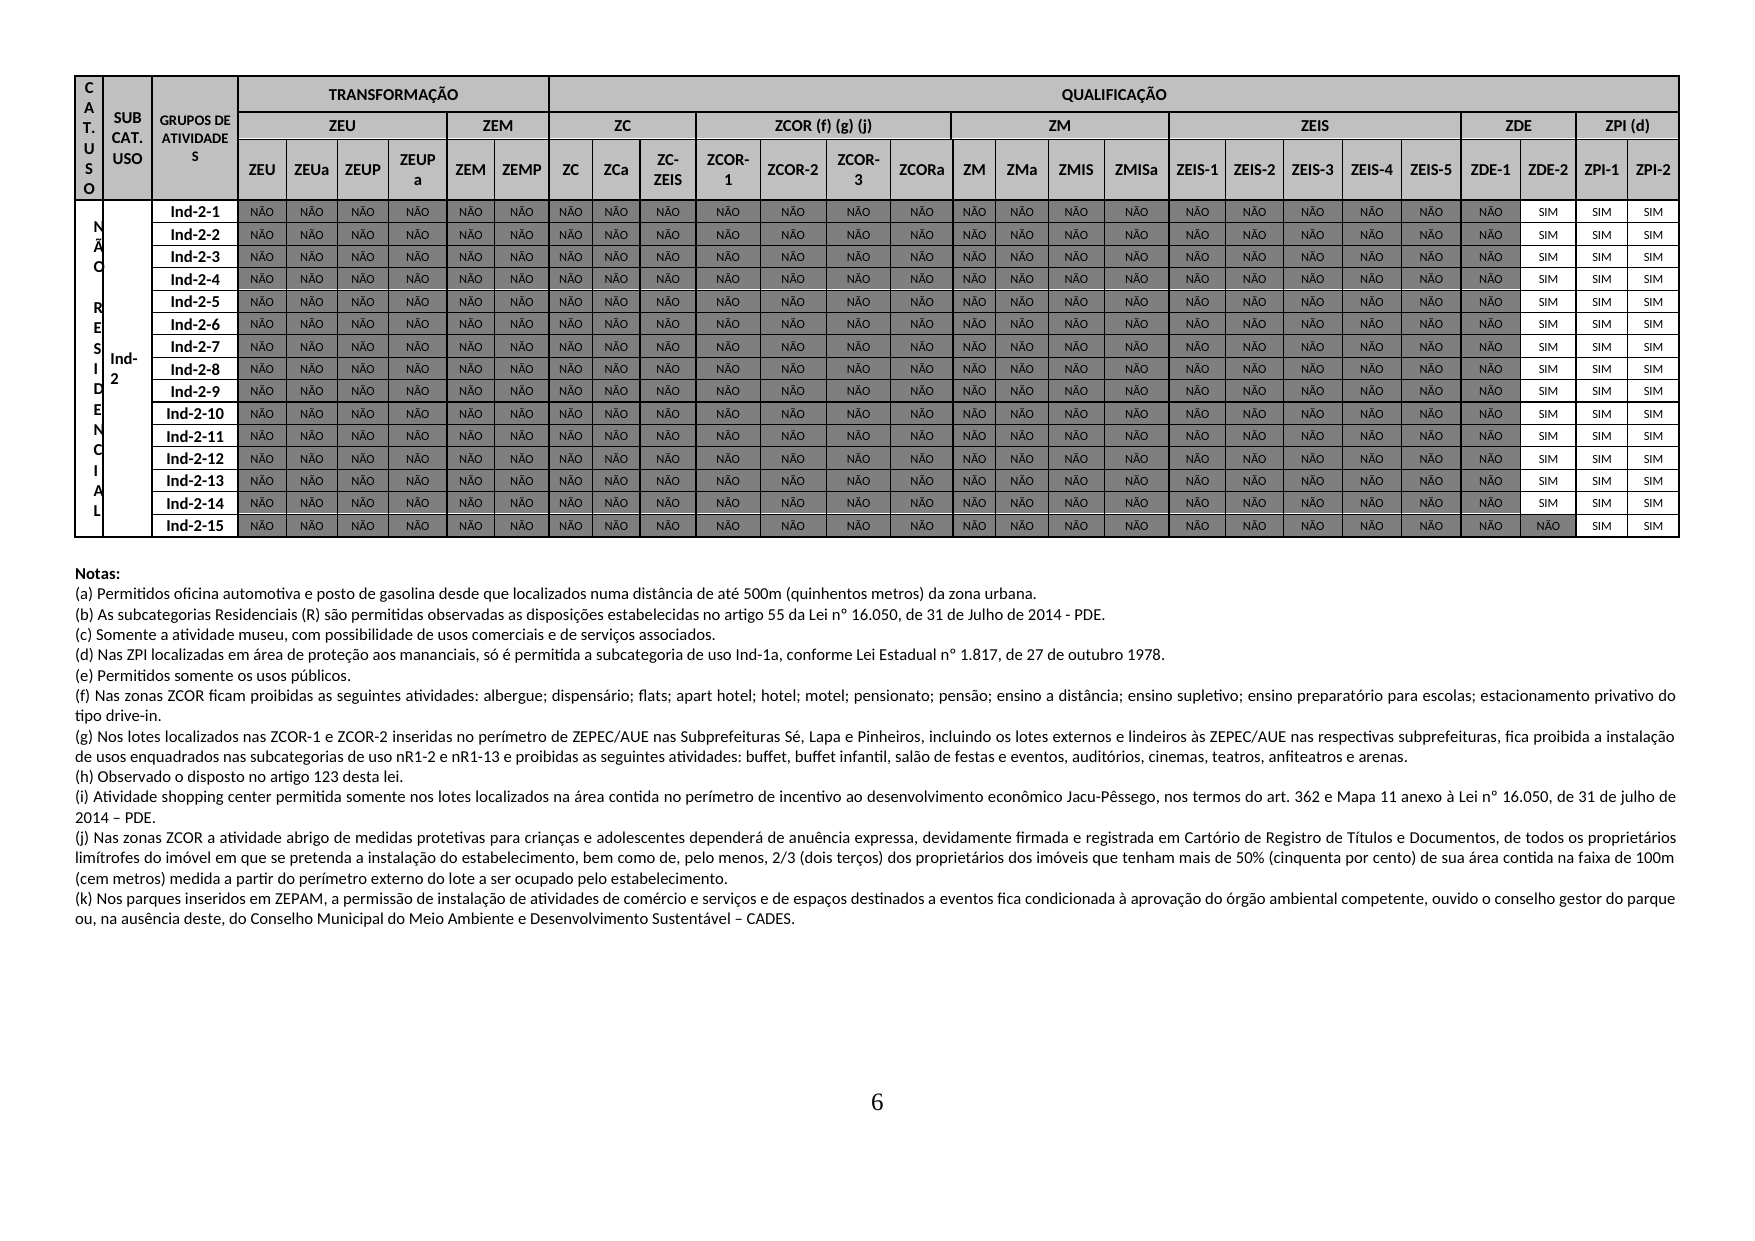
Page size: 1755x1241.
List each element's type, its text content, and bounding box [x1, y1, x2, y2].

table_cell ZCOR-3 [827, 140, 890, 199]
table_cell NÃO [1170, 492, 1225, 513]
table_header QUALIFICAÇÃO [550, 77, 1678, 111]
table_cell NÃO [1105, 403, 1168, 424]
text (b) As subcategorias Residenciais (R) são permitidas observadas as disposições estabelecidas no artigo 55 da Lei nº 16.050, de 31 de Julho de 2014 - PDE. [75, 604, 1679, 624]
table_cell NÃO [891, 223, 952, 245]
table_cell NÃO [495, 492, 548, 513]
table_cell NÃO [389, 291, 446, 312]
table_cell NÃO [954, 201, 995, 222]
table_cell ZEU [239, 113, 446, 138]
table_cell NÃO [827, 492, 890, 513]
table_cell NÃO [1170, 447, 1225, 469]
table_cell NÃO [996, 291, 1048, 312]
table_cell NÃO [1462, 380, 1520, 401]
table_cell NÃO [593, 492, 639, 513]
table_cell NÃO [338, 313, 388, 334]
table_cell SIM [1628, 515, 1678, 536]
table_cell NÃO [641, 403, 695, 424]
table_cell SIM [1577, 291, 1627, 312]
table_cell NÃO [1402, 403, 1460, 424]
table_cell NÃO [954, 425, 995, 446]
table_cell NÃO [495, 425, 548, 446]
table_cell NÃO [761, 492, 826, 513]
table_cell SIM [1628, 447, 1678, 469]
table_cell NÃO [1402, 291, 1460, 312]
table_cell NÃO [239, 268, 286, 289]
table_cell NÃO [827, 268, 890, 289]
table_cell NÃO [495, 291, 548, 312]
table_cell ZEIS [1170, 113, 1460, 138]
table_cell NÃO [495, 313, 548, 334]
table_cell ZPI-2 [1628, 140, 1678, 199]
table_cell ZPI (d) [1577, 113, 1678, 138]
table_cell NÃO [891, 291, 952, 312]
table_cell NÃO [338, 515, 388, 536]
table_cell NÃO [389, 447, 446, 469]
table_cell NÃO [1226, 403, 1283, 424]
table_cell NÃO [593, 425, 639, 446]
table_cell NÃO [448, 335, 494, 357]
table_cell NÃO [761, 201, 826, 222]
table_cell NÃO [996, 492, 1048, 513]
table_cell NÃO [1462, 223, 1520, 245]
table_cell NÃO [550, 246, 592, 267]
table_cell Ind-2-2 [153, 223, 237, 245]
table_cell NÃO [641, 492, 695, 513]
table_cell SIM [1521, 380, 1575, 401]
table_cell SIM [1628, 223, 1678, 245]
table_cell NÃO [593, 447, 639, 469]
table_cell NÃO [996, 515, 1048, 536]
table_cell NÃO [239, 515, 286, 536]
table_cell NÃO [287, 492, 337, 513]
table_cell NÃO [697, 515, 760, 536]
table_cell NÃO [1402, 313, 1460, 334]
table_cell NÃO [448, 268, 494, 289]
table_cell NÃO [641, 246, 695, 267]
table_cell NÃO [761, 335, 826, 357]
table_cell NÃO [239, 201, 286, 222]
table_cell NÃO [1462, 425, 1520, 446]
table_cell NÃO [1284, 335, 1342, 357]
table_cell SIM [1577, 403, 1627, 424]
table_cell NÃO [1284, 291, 1342, 312]
table_cell SIM [1628, 358, 1678, 379]
table_cell NÃO [239, 470, 286, 491]
table_cell NÃO [593, 358, 639, 379]
table_cell NÃO [287, 470, 337, 491]
table_cell ZC [550, 113, 695, 138]
table_cell NÃO [593, 380, 639, 401]
table_cell NÃO [697, 268, 760, 289]
table_cell NÃO [1462, 403, 1520, 424]
table_cell NÃO [827, 358, 890, 379]
text Notas: [75, 563, 1679, 584]
table_cell ZMa [996, 140, 1048, 199]
table_cell SIM [1521, 268, 1575, 289]
table_cell NÃO [1105, 515, 1168, 536]
table_cell NÃO [1402, 268, 1460, 289]
table_cell NÃO [1105, 246, 1168, 267]
table_cell NÃO [1049, 246, 1104, 267]
table_cell NÃO [1226, 223, 1283, 245]
table_cell NÃO [239, 313, 286, 334]
table_cell NÃO [1402, 470, 1460, 491]
table_cell NÃO [550, 403, 592, 424]
table_cell NÃO [495, 515, 548, 536]
table_cell SIM [1628, 313, 1678, 334]
table_cell NÃO [954, 268, 995, 289]
table_cell NÃO [827, 403, 890, 424]
table_cell SIM [1577, 223, 1627, 245]
table_cell NÃO [1402, 492, 1460, 513]
table_cell NÃO [389, 470, 446, 491]
table_cell NÃO [1343, 223, 1401, 245]
table_cell NÃO [389, 246, 446, 267]
table_cell NÃO [287, 515, 337, 536]
table_cell NÃO [697, 335, 760, 357]
table_cell Ind-2-13 [153, 470, 237, 491]
table_cell SIM [1521, 492, 1575, 513]
table_cell NÃO [389, 358, 446, 379]
table_cell NÃO [1343, 358, 1401, 379]
table_cell SIM [1521, 313, 1575, 334]
table_cell NÃO [389, 268, 446, 289]
table_cell NÃO [891, 358, 952, 379]
table_cell NÃO [891, 515, 952, 536]
table_cell ZMISa [1105, 140, 1168, 199]
table_cell NÃO [1284, 268, 1342, 289]
table_cell NÃO [1462, 470, 1520, 491]
table_cell NÃO [448, 291, 494, 312]
table_cell NÃO [495, 335, 548, 357]
table_cell NÃO [891, 447, 952, 469]
table_cell NÃO [495, 223, 548, 245]
table_cell ZEUPa [389, 140, 446, 199]
table_cell ZCORa [891, 140, 952, 199]
text (k) Nos parques inseridos em ZEPAM, a permissão de instalação de atividades de comércio e serviços e de espaços destinados a eventos fica condicionada à aprovação do órgão ambiental competente, ouvido o conselho gestor do parque ou, na ausência deste, do Conselho Municipal do Meio Ambiente e Desenvolvimento Sustentável – CADES. [75, 888, 1679, 929]
table_cell NÃO [1049, 380, 1104, 401]
table_cell NÃO [697, 403, 760, 424]
table_cell NÃO [1343, 335, 1401, 357]
table_cell NÃO [1343, 470, 1401, 491]
table_cell NÃO [1226, 492, 1283, 513]
table_cell NÃO [891, 492, 952, 513]
table_cell SIM [1521, 470, 1575, 491]
table_cell NÃO [1343, 268, 1401, 289]
table_cell NÃO [1105, 291, 1168, 312]
table_cell NÃO [1402, 447, 1460, 469]
table_cell SIM [1628, 201, 1678, 222]
table_cell NÃO [1462, 313, 1520, 334]
table_cell NÃO [593, 335, 639, 357]
table_cell NÃO [954, 492, 995, 513]
table_cell NÃO [338, 358, 388, 379]
table_header SUBCAT. USO [104, 77, 151, 199]
table_cell Ind-2-5 [153, 291, 237, 312]
table_cell ZPI-1 [1577, 140, 1627, 199]
table_cell NÃO [891, 425, 952, 446]
table_cell NÃO [641, 201, 695, 222]
table_cell NÃO [1284, 515, 1342, 536]
table_cell NÃO [1343, 246, 1401, 267]
table_cell NÃO [338, 246, 388, 267]
text (e) Permitidos somente os usos públicos. [75, 665, 1679, 685]
table_cell NÃO [593, 223, 639, 245]
table_cell NÃO [1170, 246, 1225, 267]
table_cell NÃO [550, 515, 592, 536]
table_cell NÃO [495, 246, 548, 267]
table_cell NÃO [954, 515, 995, 536]
table_cell SIM [1521, 201, 1575, 222]
table_cell NÃO [827, 313, 890, 334]
table_cell NÃO [550, 201, 592, 222]
table_cell SIM [1577, 246, 1627, 267]
table_cell NÃO [1105, 201, 1168, 222]
table_cell NÃO [641, 447, 695, 469]
table_cell NÃO [1284, 403, 1342, 424]
table_cell SIM [1521, 246, 1575, 267]
table_cell NÃO [954, 358, 995, 379]
table_cell NÃO [1049, 268, 1104, 289]
table_cell NÃO [1284, 470, 1342, 491]
table_cell NÃO [338, 380, 388, 401]
table_cell NÃO [495, 380, 548, 401]
table_cell NÃO [761, 470, 826, 491]
table_cell NÃO [550, 380, 592, 401]
table_cell Ind-2-14 [153, 492, 237, 513]
table_cell NÃO [996, 223, 1048, 245]
table_cell NÃO [239, 425, 286, 446]
table_cell ZCOR-2 [761, 140, 826, 199]
table_cell NÃO [641, 335, 695, 357]
table_cell NÃO [550, 470, 592, 491]
table_cell NÃO [338, 268, 388, 289]
table_cell NÃO [287, 358, 337, 379]
table_cell NÃO [827, 291, 890, 312]
table_cell NÃO [593, 403, 639, 424]
table_cell NÃO [954, 223, 995, 245]
table_cell ZEIS-5 [1402, 140, 1460, 199]
table_cell NÃO [697, 380, 760, 401]
table_cell NÃO [891, 313, 952, 334]
table_cell NÃO [338, 291, 388, 312]
table_cell NÃO [550, 335, 592, 357]
table_cell NÃO [827, 515, 890, 536]
table_cell NÃO [1105, 223, 1168, 245]
table_cell NÃO [550, 492, 592, 513]
text (c) Somente a atividade museu, com possibilidade de usos comerciais e de serviços associados. [75, 624, 1679, 644]
table_cell NÃO [338, 201, 388, 222]
table_cell NÃO [1402, 515, 1460, 536]
table_cell NÃO [891, 380, 952, 401]
table_cell NÃO [593, 515, 639, 536]
table_cell NÃO [891, 268, 952, 289]
table_cell NÃO [641, 358, 695, 379]
table_cell NÃO [1462, 291, 1520, 312]
table_cell NÃO [1049, 403, 1104, 424]
table_cell NÃO [761, 313, 826, 334]
table_cell SIM [1577, 470, 1627, 491]
table_cell NÃO [641, 223, 695, 245]
table_cell ZM [952, 113, 1168, 138]
table_cell NÃO [389, 201, 446, 222]
table_cell NÃO [1105, 492, 1168, 513]
table_cell ZEMP [495, 140, 548, 199]
table_cell NÃO [1049, 223, 1104, 245]
table_cell NÃO [1402, 358, 1460, 379]
table_cell NÃO [827, 447, 890, 469]
table_cell NÃO [1170, 291, 1225, 312]
table_cell NÃO [495, 403, 548, 424]
table_cell NÃO [954, 313, 995, 334]
table_cell SIM [1577, 313, 1627, 334]
table_cell SIM [1577, 358, 1627, 379]
table_cell NÃO [1049, 470, 1104, 491]
table_cell SIM [1628, 335, 1678, 357]
table_cell SIM [1628, 268, 1678, 289]
table_cell NÃO [891, 335, 952, 357]
table_cell Ind-2-3 [153, 246, 237, 267]
table_cell NÃO [697, 291, 760, 312]
table_cell SIM [1521, 425, 1575, 446]
table_cell NÃO [1049, 515, 1104, 536]
table_cell NÃO [448, 313, 494, 334]
table_cell SIM [1521, 358, 1575, 379]
table_cell NÃO [996, 313, 1048, 334]
text (i) Atividade shopping center permitida somente nos lotes localizados na área contida no perímetro de incentivo ao desenvolvimento econômico Jacu-Pêssego, nos termos do art. 362 e Mapa 11 anexo à Lei nº 16.050, de 31 de julho de 2014 – PDE. [75, 787, 1679, 827]
table_cell NÃO [1343, 201, 1401, 222]
table_header CAT. USO [76, 77, 102, 199]
table_cell Ind-2-4 [153, 268, 237, 289]
table_cell NÃO [1105, 313, 1168, 334]
table_cell NÃO [1462, 335, 1520, 357]
table_cell ZDE-1 [1462, 140, 1520, 199]
table_cell SIM [1577, 268, 1627, 289]
table_cell SIM [1628, 425, 1678, 446]
table_cell NÃO [641, 470, 695, 491]
table_cell NÃO [448, 492, 494, 513]
table_cell NÃO [1343, 291, 1401, 312]
table_cell NÃO [550, 313, 592, 334]
table_cell NÃO [287, 246, 337, 267]
table_cell SIM [1628, 291, 1678, 312]
table_cell NÃO [1284, 313, 1342, 334]
table_cell NÃO [287, 201, 337, 222]
table_cell Ind-2 [104, 201, 151, 536]
table_cell NÃO [827, 425, 890, 446]
table_cell NÃO [697, 313, 760, 334]
table_cell ZC [550, 140, 592, 199]
table_cell NÃO [1049, 201, 1104, 222]
table_cell NÃO [1170, 223, 1225, 245]
table_cell Ind-2-7 [153, 335, 237, 357]
table_cell NÃO [239, 246, 286, 267]
table_cell NÃO [389, 492, 446, 513]
table_cell NÃO [1105, 447, 1168, 469]
table_cell Ind-2-10 [153, 403, 237, 424]
table_cell NÃO [593, 313, 639, 334]
table_cell NÃO [1343, 447, 1401, 469]
table_cell NÃO [448, 380, 494, 401]
table_cell NÃO [239, 291, 286, 312]
table_cell NÃO [1462, 358, 1520, 379]
table_cell NÃO [1226, 380, 1283, 401]
table_cell SIM [1577, 425, 1627, 446]
table_cell SIM [1628, 380, 1678, 401]
table_cell NÃO [1170, 470, 1225, 491]
table_cell NÃO [338, 470, 388, 491]
table_cell NÃO [1462, 492, 1520, 513]
table_cell Ind-2-12 [153, 447, 237, 469]
table_cell NÃO [239, 492, 286, 513]
table_cell Ind-2-8 [153, 358, 237, 379]
table_cell NÃO [550, 447, 592, 469]
table_cell NÃO [287, 447, 337, 469]
table_cell NÃO [1105, 335, 1168, 357]
table_cell NÃO [338, 447, 388, 469]
table_cell NÃO [761, 447, 826, 469]
table_cell NÃO [495, 447, 548, 469]
text (g) Nos lotes localizados nas ZCOR-1 e ZCOR-2 inseridas no perímetro de ZEPEC/AUE nas Subprefeituras Sé, Lapa e Pinheiros, incluindo os lotes externos e lindeiros às ZEPEC/AUE nas respectivas subprefeituras, fica proibida a instalação de usos enquadrados nas subcategorias de uso nR1-2 e nR1-13 e proibidas as seguintes atividades: buffet, buffet infantil, salão de festas e eventos, auditórios, cinemas, teatros, anfiteatros e arenas. [75, 726, 1679, 766]
table_cell NÃO [448, 470, 494, 491]
table_cell NÃO [239, 358, 286, 379]
table_cell Ind-2-9 [153, 380, 237, 401]
table_cell NÃO [827, 201, 890, 222]
table_cell NÃO [1226, 313, 1283, 334]
table_cell NÃO [1343, 425, 1401, 446]
table_cell NÃO [954, 447, 995, 469]
table_header TRANSFORMAÇÃO [239, 77, 548, 111]
table_cell SIM [1521, 223, 1575, 245]
table_cell ZEIS-1 [1170, 140, 1225, 199]
table_cell NÃO [761, 515, 826, 536]
table_cell NÃO [239, 223, 286, 245]
table_cell NÃO [697, 447, 760, 469]
table_cell NÃO [495, 268, 548, 289]
table_cell NÃO [287, 335, 337, 357]
table_cell NÃO [954, 335, 995, 357]
text (d) Nas ZPI localizadas em área de proteção aos mananciais, só é permitida a subcategoria de uso Ind-1a, conforme Lei Estadual nº 1.817, de 27 de outubro 1978. [75, 644, 1679, 665]
table_cell NÃO [550, 223, 592, 245]
table_cell NÃO [697, 223, 760, 245]
table_cell NÃO [338, 335, 388, 357]
table_cell NÃO [1226, 201, 1283, 222]
table_cell NÃO [641, 268, 695, 289]
table_cell NÃO [338, 425, 388, 446]
table_cell NÃO [287, 403, 337, 424]
table_cell NÃO [448, 201, 494, 222]
table_header GRUPOS DE ATIVIDADES [153, 77, 237, 199]
table_cell NÃO [827, 335, 890, 357]
table_cell NÃO [593, 246, 639, 267]
table_cell NÃO [1105, 470, 1168, 491]
table_cell NÃO [996, 268, 1048, 289]
table_cell NÃO [239, 447, 286, 469]
table_cell NÃO [550, 358, 592, 379]
table_cell ZEUa [287, 140, 337, 199]
table_cell Ind-2-6 [153, 313, 237, 334]
table_cell NÃO [1226, 425, 1283, 446]
table_cell NÃO [1226, 246, 1283, 267]
table_cell NÃO [1462, 515, 1520, 536]
table_cell NÃO [827, 380, 890, 401]
table_cell NÃO [996, 246, 1048, 267]
table_cell NÃO [761, 380, 826, 401]
table_cell NÃO [448, 223, 494, 245]
table_cell NÃO [641, 313, 695, 334]
table_cell SIM [1628, 492, 1678, 513]
table_cell NÃO [996, 380, 1048, 401]
table_cell NÃO [389, 223, 446, 245]
table_cell SIM [1521, 291, 1575, 312]
table_cell NÃO [996, 403, 1048, 424]
table_cell NÃO [996, 425, 1048, 446]
table_cell SIM [1521, 403, 1575, 424]
table_cell Ind-2-11 [153, 425, 237, 446]
table_cell NÃO [239, 403, 286, 424]
table_cell NÃO [697, 425, 760, 446]
table_cell NÃO [1226, 515, 1283, 536]
table_cell NÃO [1462, 201, 1520, 222]
table_cell NÃO [495, 358, 548, 379]
table_cell NÃO [641, 291, 695, 312]
table_cell SIM [1577, 335, 1627, 357]
table_cell NÃO [287, 313, 337, 334]
table_cell NÃO [996, 335, 1048, 357]
table_cell NÃO [891, 470, 952, 491]
table_cell NÃO [448, 515, 494, 536]
table_cell NÃO [761, 268, 826, 289]
table_cell SIM [1577, 201, 1627, 222]
table_cell NÃO [1284, 223, 1342, 245]
table_cell NÃO [1462, 246, 1520, 267]
table_cell NÃO [641, 515, 695, 536]
table_cell NÃO [495, 470, 548, 491]
table_cell NÃO [1170, 313, 1225, 334]
text (h) Observado o disposto no artigo 123 desta lei. [75, 766, 1679, 787]
table_cell NÃO [697, 246, 760, 267]
table_cell ZEM [448, 113, 548, 138]
table_cell ZMIS [1049, 140, 1104, 199]
table_cell ZEIS-3 [1284, 140, 1342, 199]
table_cell NÃO [1105, 380, 1168, 401]
table_cell NÃO [827, 470, 890, 491]
table_cell NÃO [1343, 515, 1401, 536]
text (j) Nas zonas ZCOR a atividade abrigo de medidas protetivas para crianças e adolescentes dependerá de anuência expressa, devidamente firmada e registrada em Cartório de Registro de Títulos e Documentos, de todos os proprietários limítrofes do imóvel em que se pretenda a instalação do estabelecimento, bem como de, pelo menos, 2/3 (dois terços) dos proprietários dos imóveis que tenham mais de 50% (cinquenta por cento) de sua área contida na faixa de 100m (cem metros) medida a partir do perímetro externo do lote a ser ocupado pelo estabelecimento. [75, 827, 1679, 888]
table_cell NÃO [1049, 492, 1104, 513]
table_cell NÃO [1226, 470, 1283, 491]
table_cell NÃO [641, 425, 695, 446]
table_cell NÃO [641, 380, 695, 401]
table_cell NÃO [1284, 246, 1342, 267]
table_cell NÃO [593, 201, 639, 222]
table_cell NÃO [1402, 335, 1460, 357]
table_cell NÃO [954, 291, 995, 312]
table_cell NÃO [1170, 380, 1225, 401]
table_cell NÃO [761, 223, 826, 245]
table_cell SIM [1577, 380, 1627, 401]
table_cell NÃO [761, 291, 826, 312]
table_cell NÃO [550, 291, 592, 312]
table_cell SIM [1521, 447, 1575, 469]
table_cell NÃO [1105, 425, 1168, 446]
table_cell ZEIS-2 [1226, 140, 1283, 199]
table_cell Ind-2-15 [153, 515, 237, 536]
table_cell NÃO [1284, 425, 1342, 446]
table_cell ZCOR (f) (g) (j) [697, 113, 950, 138]
table_cell NÃO [761, 403, 826, 424]
table_cell SIM [1628, 246, 1678, 267]
table_cell NÃO [996, 470, 1048, 491]
table_cell NÃO [697, 470, 760, 491]
table_cell SIM [1628, 470, 1678, 491]
table_cell NÃO [1049, 335, 1104, 357]
table_cell NÃO [1226, 358, 1283, 379]
table_cell ZM [954, 140, 995, 199]
table_cell NÃO [1170, 335, 1225, 357]
table_cell NÃO [389, 515, 446, 536]
table_cell NÃO [1462, 447, 1520, 469]
table_cell NÃO [389, 425, 446, 446]
table_cell NÃO [1105, 268, 1168, 289]
table_cell NÃO [338, 403, 388, 424]
table_cell NÃO [593, 268, 639, 289]
table_cell NÃO [996, 201, 1048, 222]
table_cell NÃO [1343, 403, 1401, 424]
table_cell NÃO [761, 425, 826, 446]
table_cell NÃO [338, 492, 388, 513]
table_cell ZCa [593, 140, 639, 199]
table_cell NÃO [1170, 425, 1225, 446]
table_cell NÃO [1402, 223, 1460, 245]
table_cell NÃO [1049, 291, 1104, 312]
table_cell ZCOR-1 [697, 140, 760, 199]
table_cell NÃO [1170, 268, 1225, 289]
table_cell NÃO [1521, 515, 1575, 536]
table_cell NÃO [287, 380, 337, 401]
table_cell NÃO [1343, 380, 1401, 401]
table_cell NÃO [1343, 313, 1401, 334]
table_cell NÃO [593, 470, 639, 491]
table_cell NÃO [1226, 268, 1283, 289]
table_cell NÃO [1402, 246, 1460, 267]
table_cell NÃO [389, 335, 446, 357]
table_cell NÃO [891, 246, 952, 267]
table_cell NÃO [389, 403, 446, 424]
table_cell ZEIS-4 [1343, 140, 1401, 199]
table_cell NÃO [1049, 447, 1104, 469]
table_cell ZDE-2 [1521, 140, 1575, 199]
table_cell NÃO [891, 201, 952, 222]
table_cell NÃO [287, 291, 337, 312]
table_cell NÃO [697, 358, 760, 379]
table_cell NÃO [954, 403, 995, 424]
table_cell ZEM [448, 140, 494, 199]
table_cell ZEU [239, 140, 286, 199]
table_cell NÃO [448, 246, 494, 267]
table_cell NÃO [287, 223, 337, 245]
table_cell NÃO [697, 201, 760, 222]
table_cell NÃO [1284, 380, 1342, 401]
table_cell NÃO [1226, 447, 1283, 469]
table_cell NÃO [954, 380, 995, 401]
table_cell NÃO [1343, 492, 1401, 513]
table_cell NÃO [389, 313, 446, 334]
table_cell NÃO [448, 425, 494, 446]
table_cell ZDE [1462, 113, 1575, 138]
table_cell NÃO [891, 403, 952, 424]
table_cell NÃO [239, 380, 286, 401]
table_cell NÃO [239, 335, 286, 357]
table_cell SIM [1577, 515, 1627, 536]
table_cell NÃO [697, 492, 760, 513]
table_cell NÃO [1105, 358, 1168, 379]
table_cell NÃO [1284, 447, 1342, 469]
table_cell NÃO [593, 291, 639, 312]
table_cell NÃO [550, 268, 592, 289]
table_cell NÃO [1284, 201, 1342, 222]
table_cell NÃO [448, 447, 494, 469]
table_cell NÃO [1284, 492, 1342, 513]
table_cell NÃO [1170, 403, 1225, 424]
table_cell NÃO [996, 447, 1048, 469]
table_cell NÃO [550, 425, 592, 446]
table_cell NÃO [1049, 358, 1104, 379]
table_cell SIM [1577, 447, 1627, 469]
table_cell NÃO [827, 223, 890, 245]
table_cell NÃO [287, 425, 337, 446]
table_cell NÃO RESIDENCIAL [76, 201, 102, 536]
table_cell NÃO [287, 268, 337, 289]
table_cell NÃO [1226, 291, 1283, 312]
table_cell NÃO [495, 201, 548, 222]
table_cell NÃO [1049, 425, 1104, 446]
table_cell NÃO [1402, 380, 1460, 401]
table_cell NÃO [1170, 358, 1225, 379]
table_cell NÃO [1226, 335, 1283, 357]
table_cell NÃO [1284, 358, 1342, 379]
table_cell NÃO [827, 246, 890, 267]
table_cell NÃO [1402, 201, 1460, 222]
table_cell NÃO [1462, 268, 1520, 289]
table_cell NÃO [338, 223, 388, 245]
table_cell NÃO [389, 380, 446, 401]
table_cell SIM [1521, 335, 1575, 357]
table_cell SIM [1577, 492, 1627, 513]
table_cell NÃO [1402, 425, 1460, 446]
table_cell NÃO [448, 403, 494, 424]
table_cell ZEUP [338, 140, 388, 199]
table_cell Ind-2-1 [153, 201, 237, 222]
table_cell NÃO [448, 358, 494, 379]
table_cell NÃO [1049, 313, 1104, 334]
table_cell NÃO [1170, 201, 1225, 222]
text (f) Nas zonas ZCOR ficam proibidas as seguintes atividades: albergue; dispensário; flats; apart hotel; hotel; motel; pensionato; pensão; ensino a distância; ensino supletivo; ensino preparatório para escolas; estacionamento privativo do tipo drive-in. [75, 685, 1679, 726]
table_cell SIM [1628, 403, 1678, 424]
table_cell NÃO [996, 358, 1048, 379]
table_cell NÃO [954, 246, 995, 267]
table_cell NÃO [761, 358, 826, 379]
table_cell NÃO [761, 246, 826, 267]
table_cell ZC-ZEIS [641, 140, 695, 199]
text (a) Permitidos oficina automotiva e posto de gasolina desde que localizados numa distância de até 500m (quinhentos metros) da zona urbana. [75, 584, 1679, 604]
table_cell NÃO [1170, 515, 1225, 536]
table_cell NÃO [954, 470, 995, 491]
